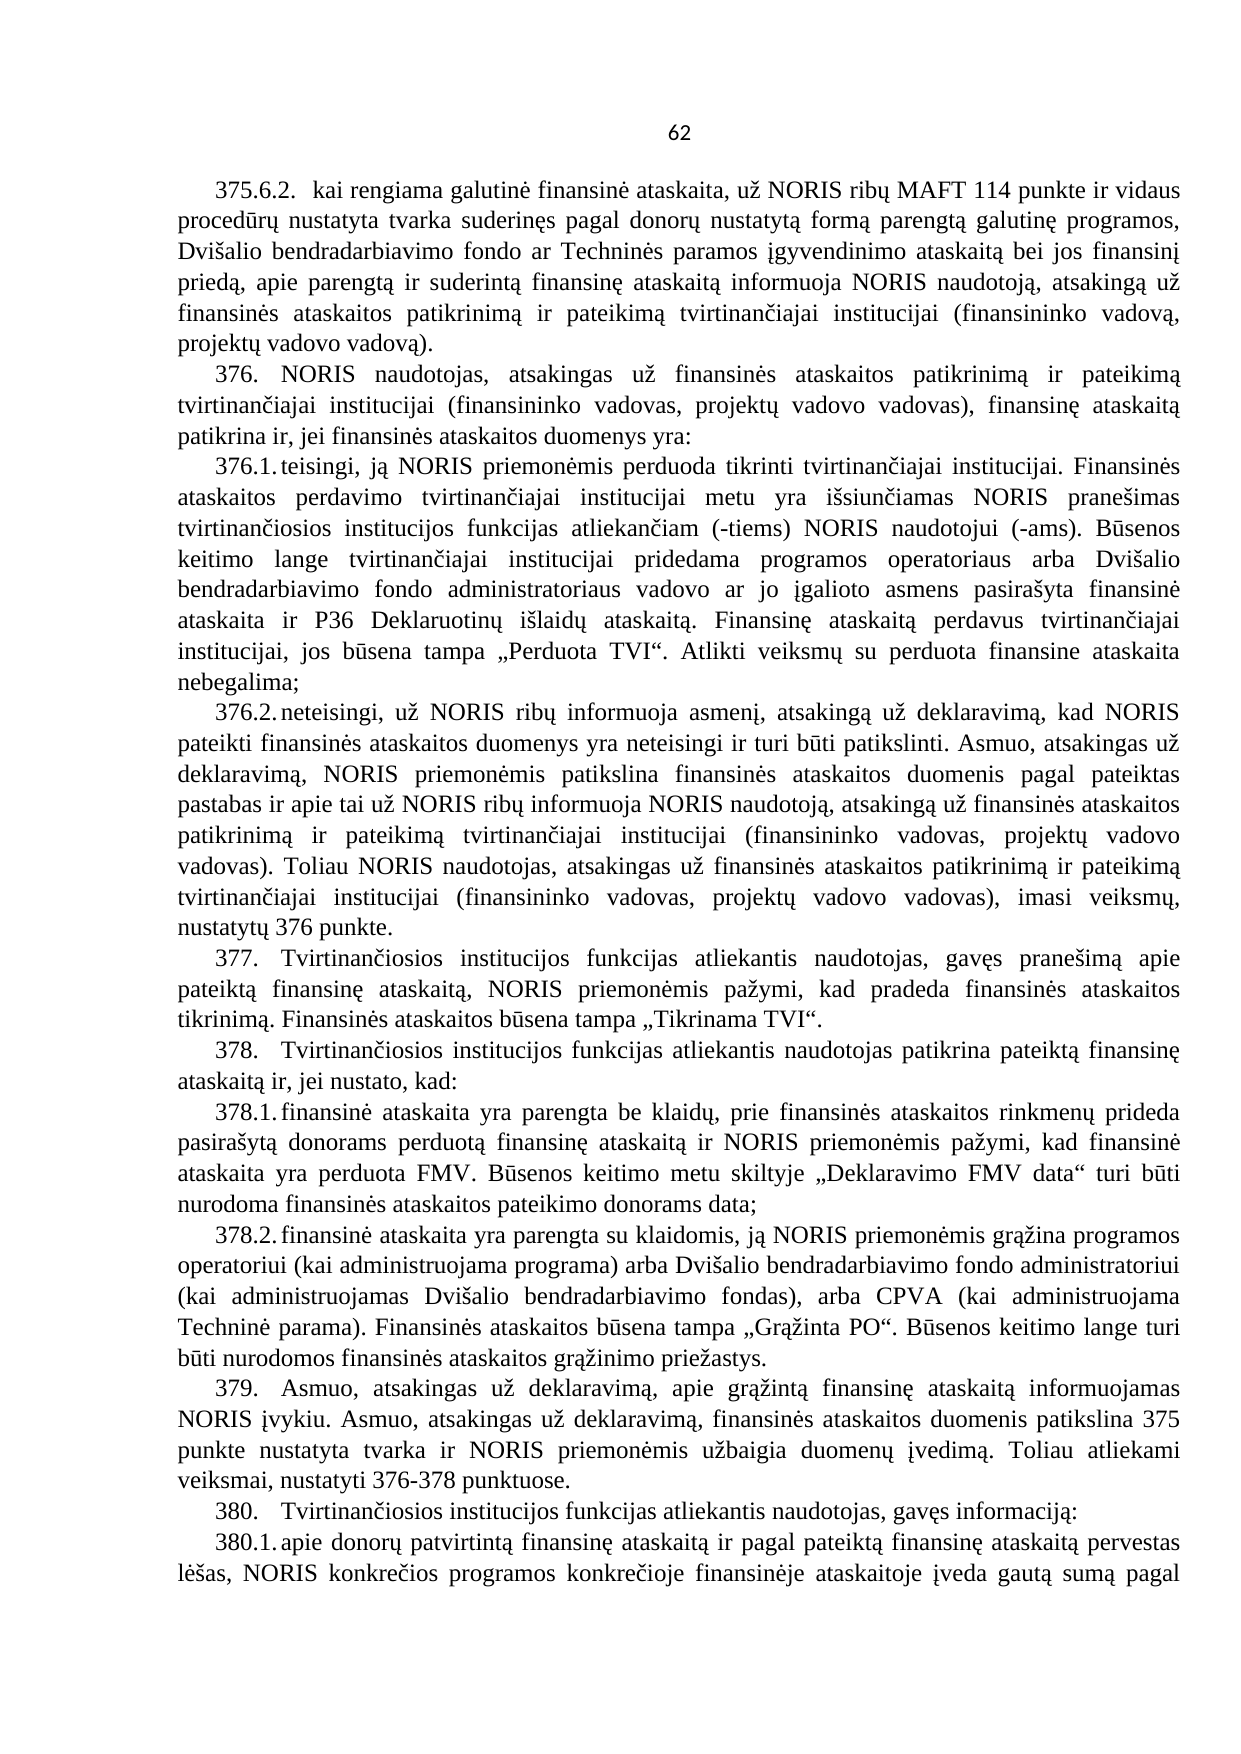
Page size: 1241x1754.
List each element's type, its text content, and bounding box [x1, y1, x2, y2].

text 375.6.2. kai rengiama galutinė finansinė ataskaita, už NORIS ribų MAFT 114 punkte ir vidaus procedūrų nustatyta tvarka suderinęs pagal donorų nustatytą formą parengtą galutinę programos, Dvišalio bendradarbiavimo fondo ar Techninės paramos įgyvendinimo ataskaitą bei jos finansinį priedą, apie parengtą ir suderintą finansinę ataskaitą informuoja NORIS naudotoją, atsakingą už finansinės ataskaitos patikrinimą ir pateikimą tvirtinančiajai institucijai (finansininko vadovą, projektų vadovo vadovą). [177, 175, 1181, 357]
text 380.1. apie donorų patvirtintą finansinę ataskaitą ir pagal pateiktą finansinę ataskaitą pervestas lėšas, NORIS konkrečios programos konkrečioje finansinėje ataskaitoje įveda gautą sumą pagal [177, 1527, 1181, 1586]
text 378.2. finansinė ataskaita yra parengta su klaidomis, ją NORIS priemonėmis grąžina programos operatoriui (kai administruojama programa) arba Dvišalio bendradarbiavimo fondo administratoriui (kai administruojamas Dvišalio bendradarbiavimo fondas), arba CPVA (kai administruojama Techninė parama). Finansinės ataskaitos būsena tampa „Grąžinta PO“. Būsenos keitimo lange turi būti nurodomos finansinės ataskaitos grąžinimo priežastys. [177, 1220, 1181, 1371]
text 378.1. finansinė ataskaita yra parengta be klaidų, prie finansinės ataskaitos rinkmenų prideda pasirašytą donorams perduotą finansinę ataskaitą ir NORIS priemonėmis pažymi, kad finansinė ataskaita yra perduota FMV. Būsenos keitimo metu skiltyje „Deklaravimo FMV data“ turi būti nurodoma finansinės ataskaitos pateikimo donorams data; [177, 1097, 1181, 1218]
text 376. NORIS naudotojas, atsakingas už finansinės ataskaitos patikrinimą ir pateikimą tvirtinančiajai institucijai (finansininko vadovas, projektų vadovo vadovas), finansinę ataskaitą patikrina ir, jei finansinės ataskaitos duomenys yra: [177, 359, 1181, 449]
text 380. Tvirtinančiosios institucijos funkcijas atliekantis naudotojas, gavęs informaciją: [177, 1496, 1181, 1525]
text 376.1. teisingi, ją NORIS priemonėmis perduoda tikrinti tvirtinančiajai institucijai. Finansinės ataskaitos perdavimo tvirtinančiajai institucijai metu yra išsiunčiamas NORIS pranešimas tvirtinančiosios institucijos funkcijas atliekančiam (-tiems) NORIS naudotojui (-ams). Būsenos keitimo lange tvirtinančiajai institucijai pridedama programos operatoriaus arba Dvišalio bendradarbiavimo fondo administratoriaus vadovo ar jo įgalioto asmens pasirašyta finansinė ataskaita ir P36 Deklaruotinų išlaidų ataskaitą. Finansinę ataskaitą perdavus tvirtinančiajai institucijai, jos būsena tampa „Perduota TVI“. Atlikti veiksmų su perduota finansine ataskaita nebegalima; [177, 451, 1181, 695]
text 379. Asmuo, atsakingas už deklaravimą, apie grąžintą finansinę ataskaitą informuojamas NORIS įvykiu. Asmuo, atsakingas už deklaravimą, finansinės ataskaitos duomenis patikslina 375 punkte nustatyta tvarka ir NORIS priemonėmis užbaigia duomenų įvedimą. Toliau atliekami veiksmai, nustatyti 376-378 punktuose. [177, 1373, 1181, 1494]
text 377. Tvirtinančiosios institucijos funkcijas atliekantis naudotojas, gavęs pranešimą apie pateiktą finansinę ataskaitą, NORIS priemonėmis pažymi, kad pradeda finansinės ataskaitos tikrinimą. Finansinės ataskaitos būsena tampa „Tikrinama TVI“. [177, 943, 1181, 1033]
text 376.2. neteisingi, už NORIS ribų informuoja asmenį, atsakingą už deklaravimą, kad NORIS pateikti finansinės ataskaitos duomenys yra neteisingi ir turi būti patikslinti. Asmuo, atsakingas už deklaravimą, NORIS priemonėmis patikslina finansinės ataskaitos duomenis pagal pateiktas pastabas ir apie tai už NORIS ribų informuoja NORIS naudotoją, atsakingą už finansinės ataskaitos patikrinimą ir pateikimą tvirtinančiajai institucijai (finansininko vadovas, projektų vadovo vadovas). Toliau NORIS naudotojas, atsakingas už finansinės ataskaitos patikrinimą ir pateikimą tvirtinančiajai institucijai (finansininko vadovas, projektų vadovo vadovas), imasi veiksmų, nustatytų 376 punkte. [177, 697, 1181, 941]
text 378. Tvirtinančiosios institucijos funkcijas atliekantis naudotojas patikrina pateiktą finansinę ataskaitą ir, jei nustato, kad: [177, 1035, 1181, 1095]
